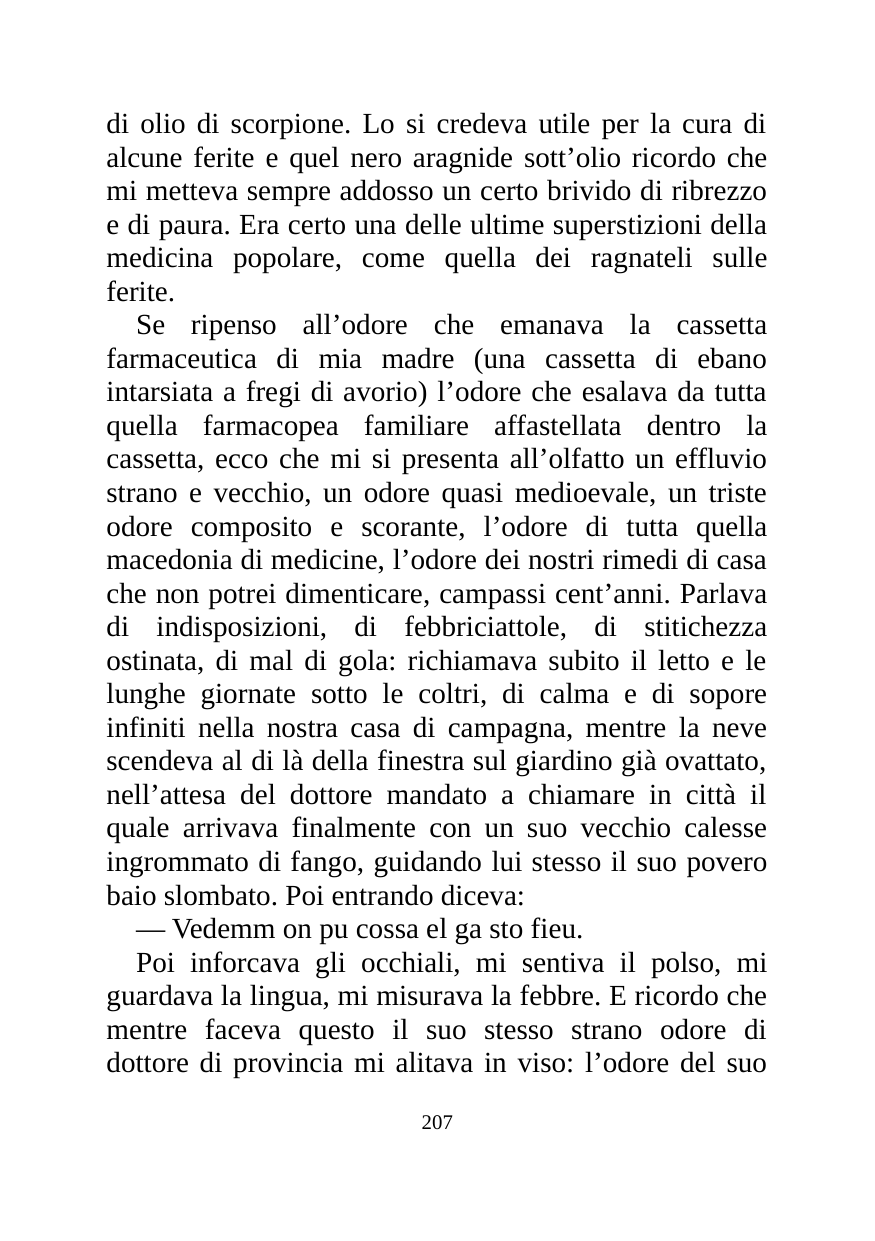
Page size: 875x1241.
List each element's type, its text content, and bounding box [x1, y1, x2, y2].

text Poi inforcava gli occhiali, mi sentiva il polso, mi guardava la lingua, mi misurava la febbre. E ricordo che mentre faceva questo il suo stesso strano odore di dottore di provincia mi alitava in viso: l’odore del suo [106, 945, 768, 1079]
text di olio di scorpione. Lo si credeva utile per la cura di alcune ferite e quel nero aragnide sott’olio ricordo che mi metteva sempre addosso un certo brivido di ribrezzo e di paura. Era certo una delle ultime superstizioni della medicina popolare, come quella dei ragnateli sulle ferite. [106, 106, 768, 307]
text — Vedemm on pu cossa el ga sto fieu. [106, 911, 768, 945]
text Se ripenso all’odore che emanava la cassetta farmaceutica di mia madre (una cassetta di ebano intarsiata a fregi di avorio) l’odore che esalava da tutta quella farmacopea familiare affastellata dentro la cassetta, ecco che mi si presenta all’olfatto un effluvio strano e vecchio, un odore quasi medioevale, un triste odore composito e scorante, l’odore di tutta quella macedonia di medicine, l’odore dei nostri rimedi di casa che non potrei dimenticare, campassi cent’anni. Parlava di indisposizioni, di febbriciattole, di stitichezza ostinata, di mal di gola: richiamava subito il letto e le lunghe giornate sotto le coltri, di calma e di sopore infiniti nella nostra casa di campagna, mentre la neve scendeva al di là della finestra sul giardino già ovattato, nell’attesa del dottore mandato a chiamare in città il quale arrivava finalmente con un suo vecchio calesse ingrommato di fango, guidando lui stesso il suo povero baio slombato. Poi entrando diceva: [106, 307, 768, 911]
